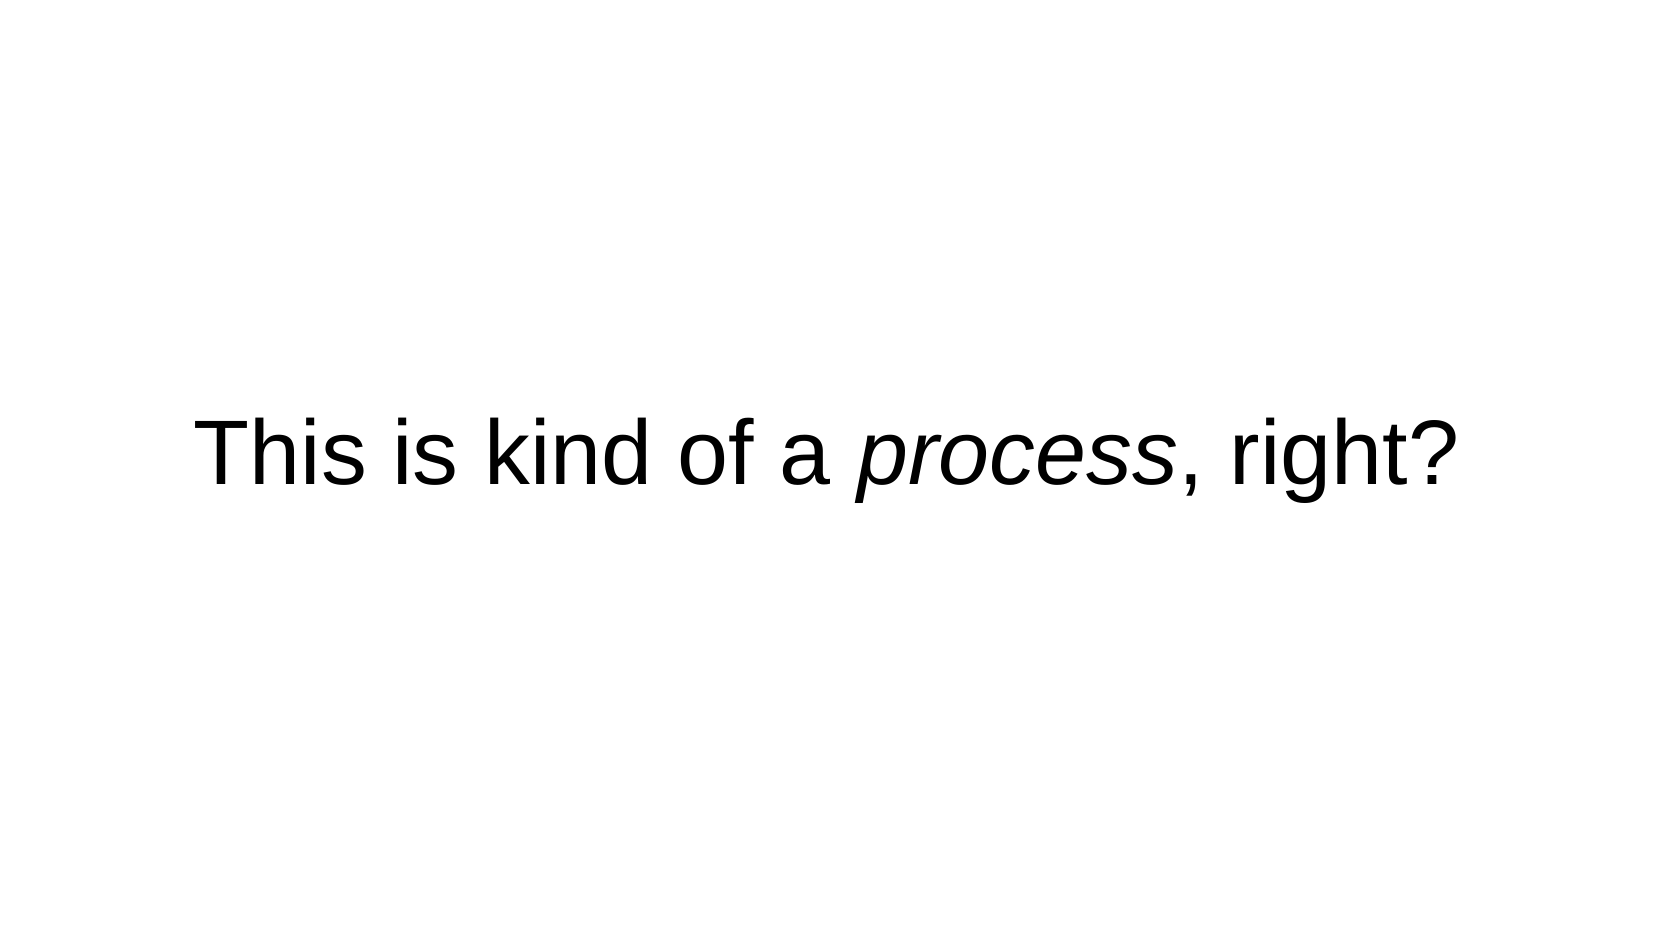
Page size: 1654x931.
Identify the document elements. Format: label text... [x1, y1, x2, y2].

title This is kind of a process, right? [82, 375, 1571, 531]
